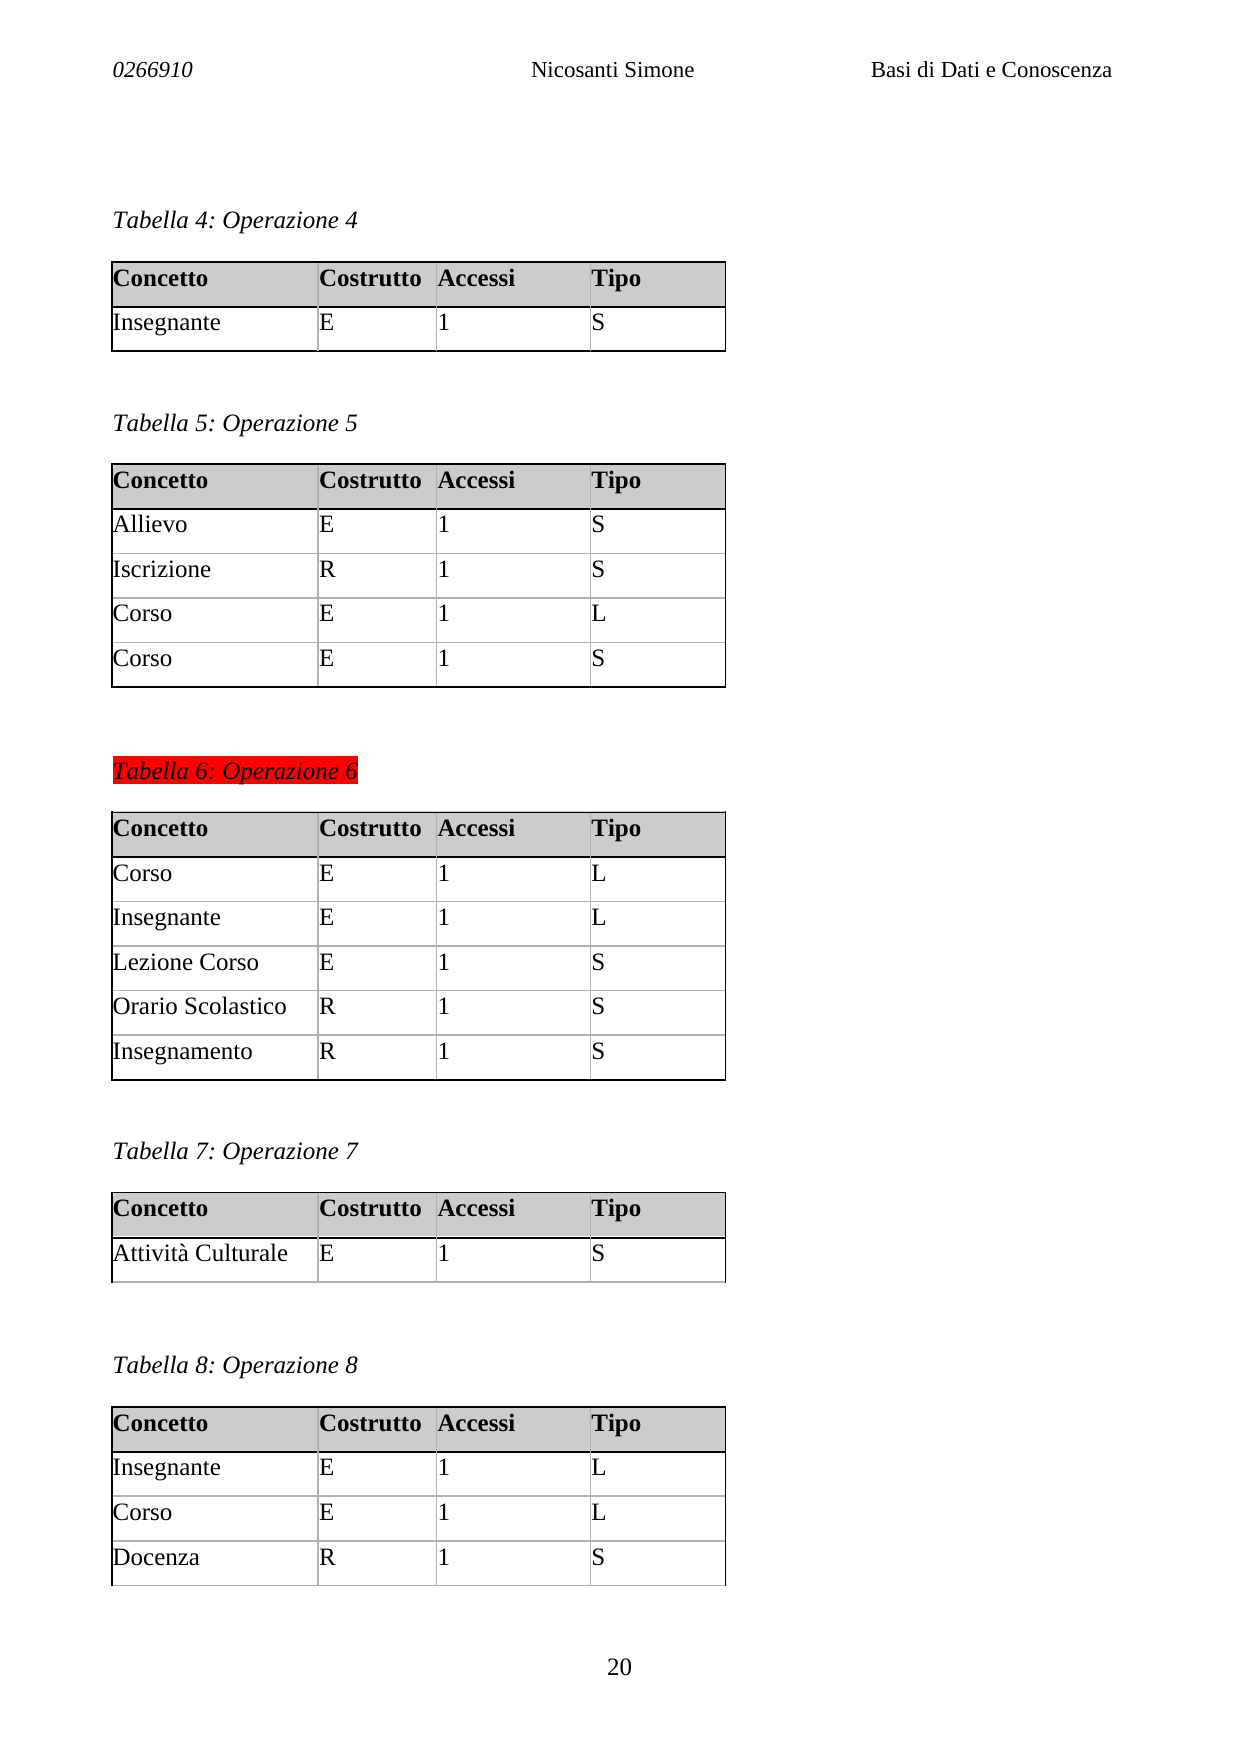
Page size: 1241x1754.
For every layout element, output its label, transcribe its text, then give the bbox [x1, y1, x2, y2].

table_header Tipo [591, 263, 725, 306]
table_cell E [319, 1239, 436, 1281]
table_cell Docenza [113, 1542, 317, 1584]
table_cell S [591, 1542, 725, 1584]
table_cell 1 [437, 902, 590, 945]
table_cell Insegnante [113, 902, 317, 945]
table_header Costrutto [319, 1193, 436, 1236]
table_cell Orario Scolastico [113, 991, 317, 1034]
table_header Accessi [437, 1193, 590, 1236]
text Tabella 8: Operazione 8 [112, 1351, 1128, 1379]
table_cell E [319, 947, 436, 990]
table_cell 1 [437, 510, 590, 552]
table_cell Attività Culturale [113, 1239, 317, 1281]
table_header Tipo [591, 465, 725, 508]
text Tabella 4: Operazione 4 [112, 206, 1128, 234]
table_cell L [591, 902, 725, 945]
table_header Accessi [437, 263, 590, 306]
table_header Concetto [113, 813, 317, 856]
table_cell E [319, 599, 436, 642]
table_cell E [319, 1453, 436, 1495]
table_header Tipo [591, 1193, 725, 1236]
table_header Concetto [113, 263, 317, 306]
table_header Accessi [437, 813, 590, 856]
table_header Concetto [113, 1193, 317, 1236]
table_cell Corso [113, 599, 317, 642]
table_header Accessi [437, 465, 590, 508]
table_cell S [591, 991, 725, 1034]
table_cell S [591, 510, 725, 552]
table_cell Lezione Corso [113, 947, 317, 990]
table_cell 1 [437, 991, 590, 1034]
table_cell Corso [113, 1497, 317, 1540]
table_cell 1 [437, 643, 590, 686]
table_cell R [319, 991, 436, 1034]
table_cell E [319, 510, 436, 552]
table_cell L [591, 858, 725, 901]
table_cell S [591, 554, 725, 597]
table_cell L [591, 1453, 725, 1495]
table_cell E [319, 643, 436, 686]
table_cell 1 [437, 1239, 590, 1281]
table_cell L [591, 1497, 725, 1540]
table_cell 1 [437, 1542, 590, 1584]
table_header Costrutto [319, 1408, 436, 1451]
table_header Tipo [591, 1408, 725, 1451]
table_cell Iscrizione [113, 554, 317, 597]
table_cell R [319, 1036, 436, 1079]
table_cell 1 [437, 1453, 590, 1495]
table_cell 1 [437, 858, 590, 901]
table_cell E [319, 308, 436, 350]
table_cell S [591, 1036, 725, 1079]
table_cell 1 [437, 947, 590, 990]
table_cell L [591, 599, 725, 642]
table_cell R [319, 1542, 436, 1584]
table_cell S [591, 308, 725, 350]
table_header Concetto [113, 1408, 317, 1451]
table_cell E [319, 902, 436, 945]
table_cell 1 [437, 1036, 590, 1079]
table_cell Insegnante [113, 308, 317, 350]
table_cell 1 [437, 1497, 590, 1540]
table_cell Insegnante [113, 1453, 317, 1495]
table_cell Allievo [113, 510, 317, 552]
table_cell S [591, 643, 725, 686]
table_cell E [319, 1497, 436, 1540]
table_cell R [319, 554, 436, 597]
table_cell Insegnamento [113, 1036, 317, 1079]
text Tabella 7: Operazione 7 [112, 1136, 1128, 1165]
table_cell Corso [113, 858, 317, 901]
table_cell 1 [437, 554, 590, 597]
text Tabella 5: Operazione 5 [112, 408, 1128, 436]
table_cell S [591, 1239, 725, 1281]
table_header Costrutto [319, 465, 436, 508]
table_header Tipo [591, 813, 725, 856]
table_cell 1 [437, 599, 590, 642]
table_header Costrutto [319, 263, 436, 306]
table_header Concetto [113, 465, 317, 508]
table_header Costrutto [319, 813, 436, 856]
table_cell S [591, 947, 725, 990]
table_cell Corso [113, 643, 317, 686]
table_cell E [319, 858, 436, 901]
table_cell 1 [437, 308, 590, 350]
text Tabella 6: Operazione 6 [112, 756, 1128, 784]
table_header Accessi [437, 1408, 590, 1451]
